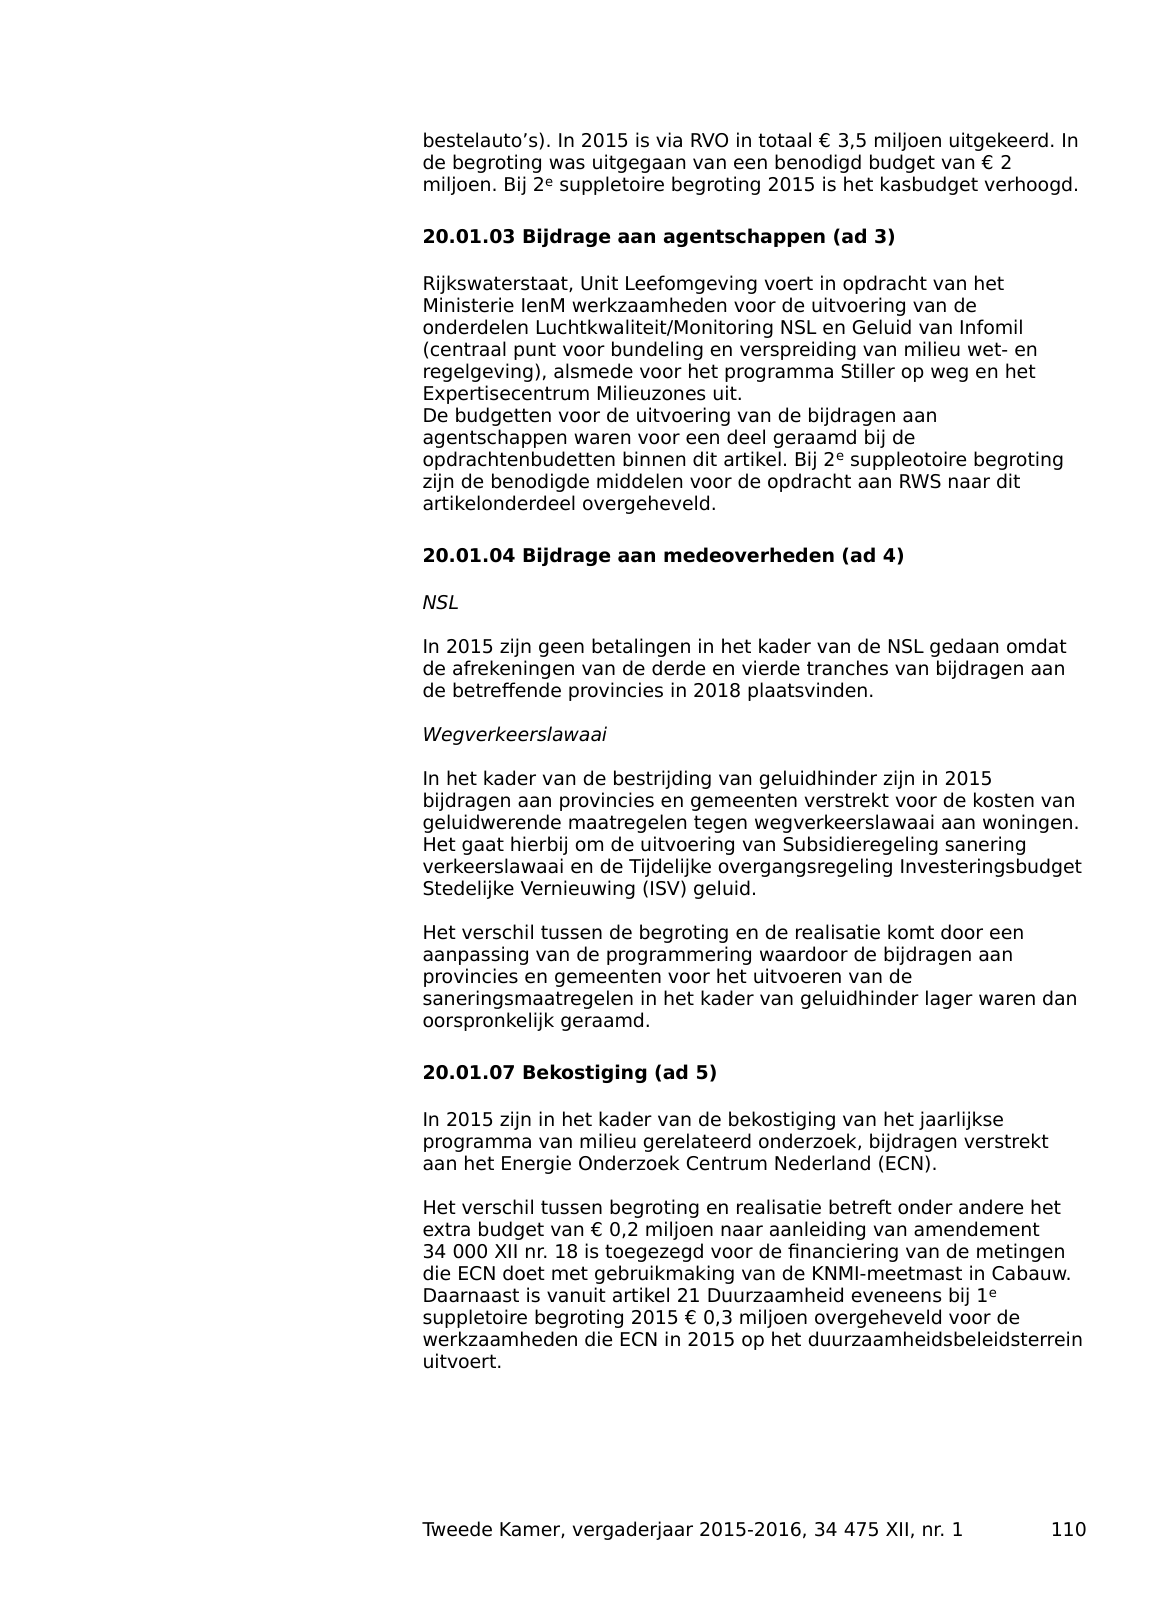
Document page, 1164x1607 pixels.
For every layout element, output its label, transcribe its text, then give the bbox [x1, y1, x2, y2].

text Rijkswaterstaat, Unit Leefomgeving voert in opdracht van het Ministerie IenM werkzaamheden voor de uitvoering van de onderdelen Luchtkwaliteit/Monitoring NSL en Geluid van Infomil (centraal punt voor bundeling en verspreiding van milieu wet- en regelgeving), alsmede voor het programma Stiller op weg en het Expertisecentrum Milieuzones uit. [422, 273, 1087, 405]
subtitle 20.01.03 Bijdrage aan agentschappen (ad 3) [422, 226, 1087, 248]
text Het verschil tussen de begroting en de realisatie komt door een aanpassing van de programmering waardoor de bijdragen aan provincies en gemeenten voor het uitvoeren van de saneringsmaatregelen in het kader van geluidhinder lager waren dan oorspronkelijk geraamd. [422, 922, 1087, 1032]
subtitle NSL [422, 592, 1087, 613]
text bestelauto’s). In 2015 is via RVO in totaal € 3,5 miljoen uitgekeerd. In de begroting was uitgegaan van een benodigd budget van € 2 miljoen. Bij 2e suppletoire begroting 2015 is het kasbudget verhoogd. [422, 130, 1087, 196]
subtitle Wegverkeerslawaai [422, 724, 1087, 746]
text In 2015 zijn in het kader van de bekostiging van het jaarlijkse programma van milieu gerelateerd onderzoek, bijdragen verstrekt aan het Energie Onderzoek Centrum Nederland (ECN). [422, 1109, 1087, 1175]
text De budgetten voor de uitvoering van de bijdragen aan agentschappen waren voor een deel geraamd bij de opdrachtenbudetten binnen dit artikel. Bij 2e suppleotoire begroting zijn de benodigde middelen voor de opdracht aan RWS naar dit artikelonderdeel overgeheveld. [422, 405, 1087, 514]
text In het kader van de bestrijding van geluidhinder zijn in 2015 bijdragen aan provincies en gemeenten verstrekt voor de kosten van geluidwerende maatregelen tegen wegverkeerslawaai aan woningen. Het gaat hierbij om de uitvoering van Subsidieregeling sanering verkeerslawaai en de Tijdelijke overgangsregeling Investeringsbudget Stedelijke Vernieuwing (ISV) geluid. [422, 768, 1087, 900]
text In 2015 zijn geen betalingen in het kader van de NSL gedaan omdat de afrekeningen van de derde en vierde tranches van bijdragen aan de betreffende provincies in 2018 plaatsvinden. [422, 636, 1087, 702]
subtitle 20.01.04 Bijdrage aan medeoverheden (ad 4) [422, 544, 1087, 567]
text Het verschil tussen begroting en realisatie betreft onder andere het extra budget van € 0,2 miljoen naar aanleiding van amendement 34 000 XII nr. 18 is toegezegd voor de financiering van de metingen die ECN doet met gebruikmaking van de KNMI-meetmast in Cabauw. Daarnaast is vanuit artikel 21 Duurzaamheid eveneens bij 1e suppletoire begroting 2015 € 0,3 miljoen overgeheveld voor de werkzaamheden die ECN in 2015 op het duurzaamheidsbeleidsterrein uitvoert. [422, 1197, 1087, 1373]
subtitle 20.01.07 Bekostiging (ad 5) [422, 1062, 1087, 1084]
